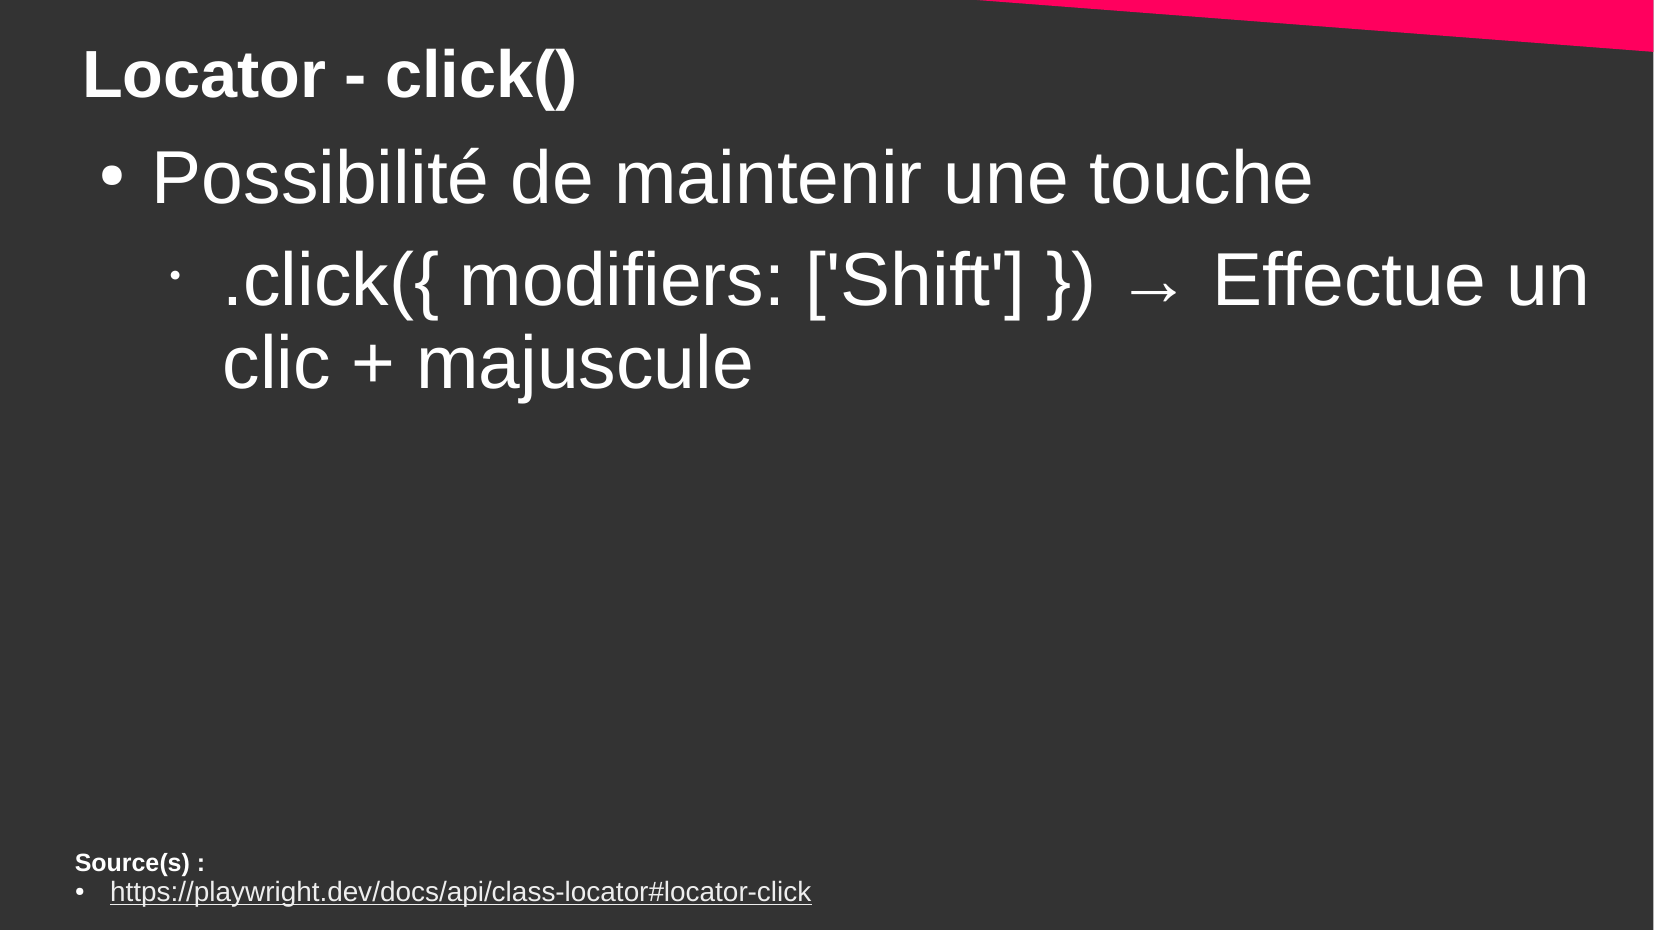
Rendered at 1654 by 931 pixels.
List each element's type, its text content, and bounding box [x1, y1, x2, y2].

text_box Source(s) : https://playwright.dev/docs/api/class-locator#locator-click [60, 791, 1546, 916]
title Locator - click() [82, 37, 799, 114]
text_box [976, 0, 1654, 52]
list Possibilité de maintenir une touche .click({ modifiers: ['Shift'] }) → Effectue un clic + majuscule [80, 135, 1619, 768]
